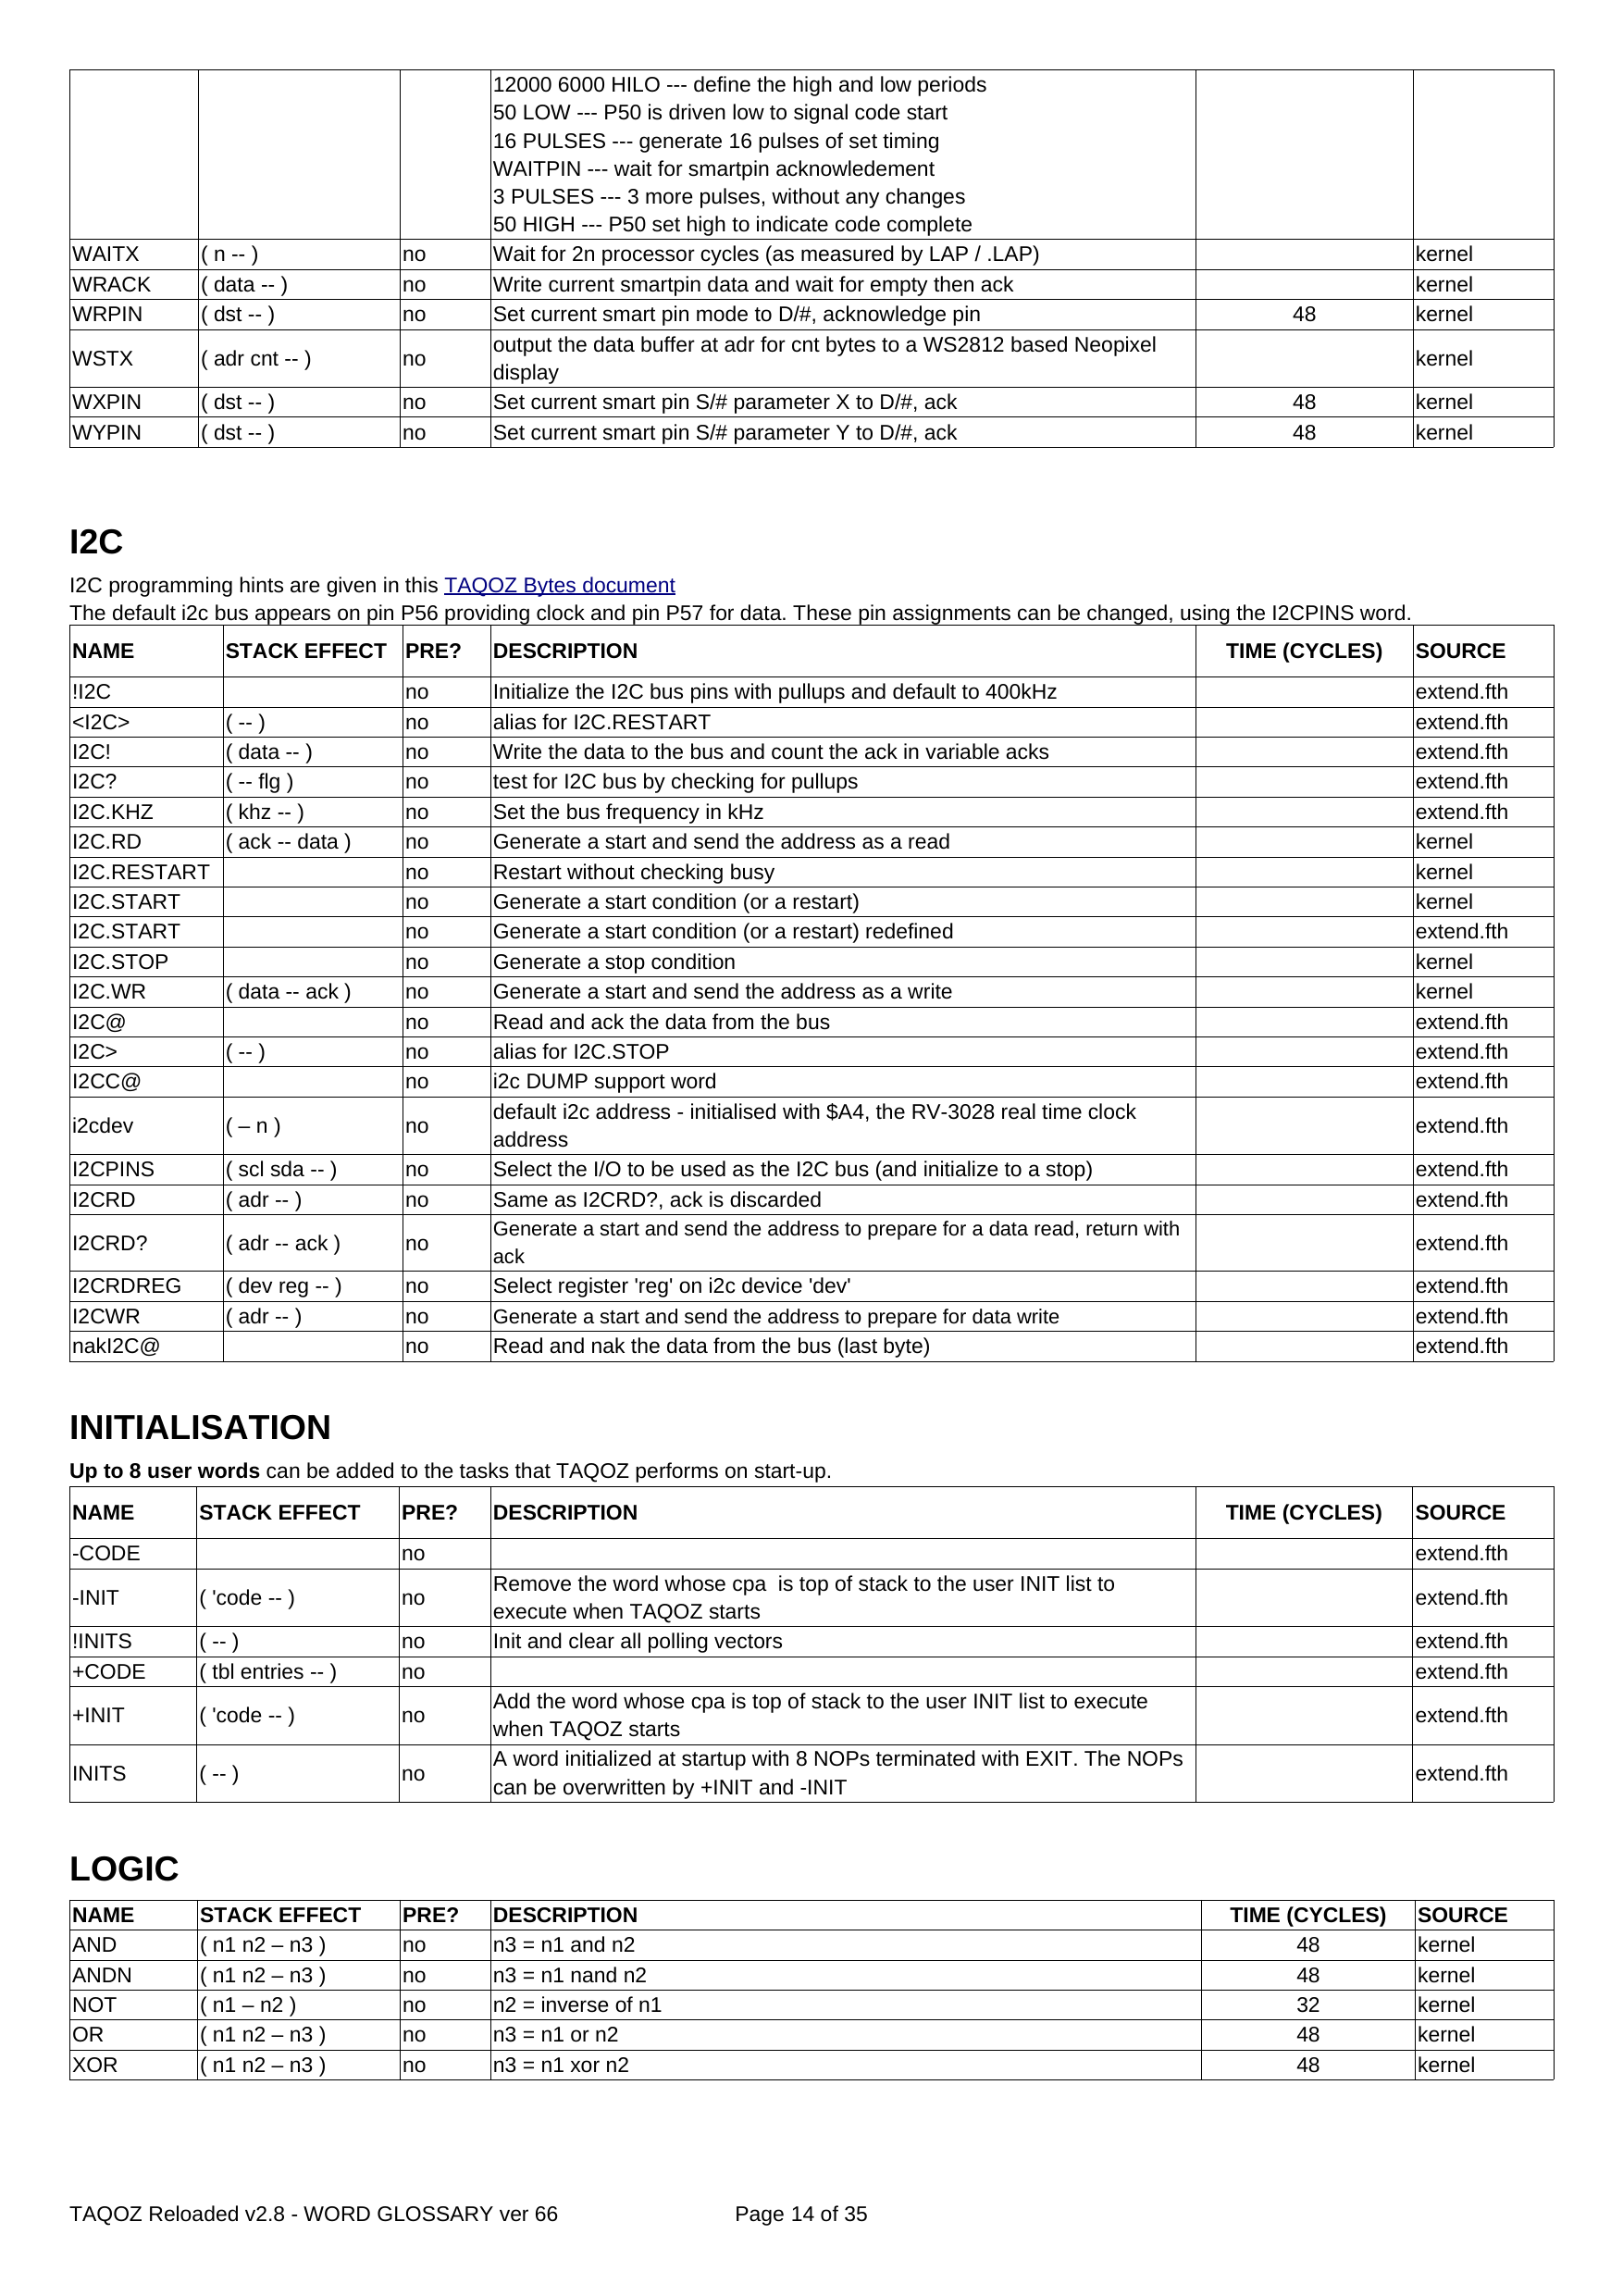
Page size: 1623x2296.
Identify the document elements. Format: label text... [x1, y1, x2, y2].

table_header NAME [70, 1901, 197, 1930]
table_cell <I2C> [70, 708, 223, 737]
table_cell no [401, 1991, 490, 2019]
table_cell i2c DUMP support word [491, 1067, 1196, 1097]
table_cell NOT [70, 1991, 197, 2019]
table_cell no [401, 270, 490, 299]
table_header TIME (CYCLES) [1196, 626, 1413, 676]
table_cell I2C.KHZ [70, 798, 223, 826]
table_cell extend.fth [1414, 767, 1554, 797]
table_cell 48 [1202, 1930, 1415, 1959]
table_cell kernel [1414, 330, 1554, 387]
table_cell I2C> [70, 1037, 223, 1066]
table_cell ( adr -- ack ) [224, 1215, 403, 1271]
table_cell no [403, 977, 490, 1006]
table_cell [1196, 1332, 1413, 1361]
table_cell 48 [1202, 2051, 1415, 2079]
table_cell extend.fth [1414, 1332, 1554, 1361]
table_header SOURCE [1416, 1901, 1554, 1930]
table_cell [224, 1332, 403, 1361]
table_cell A word initialized at startup with 8 NOPs terminated with EXIT. The NOPs can be overwritten by +INIT and -INIT [491, 1745, 1196, 1802]
table_cell no [403, 1037, 490, 1066]
table_header STACK EFFECT [197, 1487, 399, 1538]
table_cell extend.fth [1414, 1185, 1554, 1214]
table_header PRE? [400, 1487, 490, 1538]
table_cell I2C.WR [70, 977, 223, 1006]
table_cell I2CWR [70, 1302, 223, 1331]
table_header TIME (CYCLES) [1196, 1487, 1412, 1538]
table_cell extend.fth [1414, 1037, 1554, 1066]
table_cell [224, 1067, 403, 1097]
table_cell Generate a start condition (or a restart) redefined [491, 917, 1196, 947]
table_cell no [403, 1272, 490, 1301]
table_cell extend.fth [1413, 1745, 1554, 1802]
table_cell ( tbl entries -- ) [197, 1657, 399, 1686]
table_cell ( -- ) [197, 1745, 399, 1802]
text I2C programming hints are given in this TAQOZ Bytes document [69, 573, 1554, 597]
table_cell [1196, 1037, 1413, 1066]
table_cell I2C.RESTART [70, 858, 223, 887]
table_cell [224, 887, 403, 916]
table_cell 48 [1202, 2020, 1415, 2050]
table_cell no [403, 1067, 490, 1097]
table_cell extend.fth [1414, 1155, 1554, 1184]
table_cell extend.fth [1414, 1067, 1554, 1097]
table_cell Generate a start and send the address as a write [491, 977, 1196, 1006]
table_cell ( data -- ) [199, 270, 400, 299]
table_cell ( n1 n2 – n3 ) [198, 1961, 400, 1990]
table_cell [1196, 1215, 1413, 1271]
table_cell [1196, 977, 1413, 1006]
table_cell extend.fth [1414, 677, 1554, 706]
table_cell [1196, 708, 1413, 737]
table_cell ( data -- ack ) [224, 977, 403, 1006]
table_cell Generate a start and send the address to prepare for data write [491, 1302, 1196, 1331]
table_cell kernel [1416, 1961, 1554, 1990]
table_cell +INIT [70, 1687, 196, 1744]
table_cell I2C.STOP [70, 948, 223, 976]
table_cell ( dev reg -- ) [224, 1272, 403, 1301]
table_header NAME [70, 626, 223, 676]
table_cell [197, 1539, 399, 1569]
table_header DESCRIPTION [491, 626, 1196, 676]
table_cell extend.fth [1413, 1570, 1554, 1626]
table_cell Select register 'reg' on i2c device 'dev' [491, 1272, 1196, 1301]
table_cell nakI2C@ [70, 1332, 223, 1361]
table_cell Initialize the I2C bus pins with pullups and default to 400kHz [491, 677, 1196, 706]
table_cell [1196, 1272, 1413, 1301]
table_cell [1196, 1687, 1412, 1744]
table_cell no [401, 2020, 490, 2050]
table_cell [224, 948, 403, 976]
table_cell ( -- flg ) [224, 767, 403, 797]
table_cell 12000 6000 HILO --- define the high and low periods 50 LOW --- P50 is driven low to signal code start 16 PULSES --- generate 16 pulses of set timing WAITPIN --- wait for smartpin acknowledement 3 PULSES --- 3 more pulses, without any changes 50 HIGH --- P50 set high to indicate code complete [491, 70, 1196, 239]
table_cell extend.fth [1413, 1539, 1554, 1569]
table_cell no [401, 417, 490, 447]
table_cell ( scl sda -- ) [224, 1155, 403, 1184]
table_header DESCRIPTION [491, 1901, 1201, 1930]
table_cell no [401, 1930, 490, 1959]
table_cell no [403, 738, 490, 766]
table_cell ( n1 n2 – n3 ) [198, 2051, 400, 2079]
table_cell Init and clear all polling vectors [491, 1627, 1196, 1656]
table_cell [1196, 767, 1413, 797]
table_cell ( 'code -- ) [197, 1570, 399, 1626]
table_cell Read and nak the data from the bus (last byte) [491, 1332, 1196, 1361]
table_cell ( -- ) [224, 708, 403, 737]
table_cell Generate a stop condition [491, 948, 1196, 976]
table_cell [1196, 330, 1413, 387]
table_cell i2cdev [70, 1098, 223, 1154]
table_cell [224, 1008, 403, 1036]
table_cell [491, 1539, 1196, 1569]
table_cell output the data buffer at adr for cnt bytes to a WS2812 based Neopixel display [491, 330, 1196, 387]
table_cell [70, 70, 198, 239]
table_cell [1196, 827, 1413, 857]
table_cell kernel [1414, 827, 1554, 857]
table_cell kernel [1414, 887, 1554, 916]
table_header STACK EFFECT [224, 626, 403, 676]
table_cell 48 [1196, 417, 1413, 447]
table_cell [1196, 858, 1413, 887]
table_cell [199, 70, 400, 239]
table_cell [1196, 270, 1413, 299]
table_cell 48 [1196, 388, 1413, 416]
table_cell kernel [1416, 2051, 1554, 2079]
table_cell no [403, 1302, 490, 1331]
table_cell ( n1 n2 – n3 ) [198, 2020, 400, 2050]
table_cell [224, 677, 403, 706]
table_cell kernel [1414, 300, 1554, 329]
table_cell no [403, 858, 490, 887]
table_cell [1414, 70, 1554, 239]
table_cell I2C.START [70, 917, 223, 947]
table_cell kernel [1416, 1930, 1554, 1959]
table_cell no [401, 240, 490, 269]
table_cell INITS [70, 1745, 196, 1802]
table_cell no [401, 300, 490, 329]
table_cell extend.fth [1414, 1215, 1554, 1271]
table_cell Read and ack the data from the bus [491, 1008, 1196, 1036]
table_cell no [403, 1098, 490, 1154]
table_cell +CODE [70, 1657, 196, 1686]
table_cell -CODE [70, 1539, 196, 1569]
table_cell ( n1 n2 – n3 ) [198, 1930, 400, 1959]
table_cell n3 = n1 or n2 [491, 2020, 1201, 2050]
table_cell kernel [1414, 240, 1554, 269]
table_cell -INIT [70, 1570, 196, 1626]
table_header NAME [70, 1487, 196, 1538]
table_cell Set current smart pin S/# parameter Y to D/#, ack [491, 417, 1196, 447]
table_cell ( adr -- ) [224, 1185, 403, 1214]
table_cell no [403, 948, 490, 976]
table_cell ( n1 – n2 ) [198, 1991, 400, 2019]
table_cell [1196, 1008, 1413, 1036]
table_cell extend.fth [1414, 798, 1554, 826]
table_cell no [403, 677, 490, 706]
table_cell I2CRDREG [70, 1272, 223, 1301]
table_cell Select the I/O to be used as the I2C bus (and initialize to a stop) [491, 1155, 1196, 1184]
table_cell Write the data to the bus and count the ack in variable acks [491, 738, 1196, 766]
table_cell ( dst -- ) [199, 300, 400, 329]
table_cell [1196, 240, 1413, 269]
table_cell extend.fth [1414, 708, 1554, 737]
table_cell ( -- ) [197, 1627, 399, 1656]
table_cell OR [70, 2020, 197, 2050]
table_cell WAITX [70, 240, 198, 269]
table_cell I2CC@ [70, 1067, 223, 1097]
table_cell no [400, 1687, 490, 1744]
table_cell 48 [1202, 1961, 1415, 1990]
table_cell ( data -- ) [224, 738, 403, 766]
table_cell no [400, 1657, 490, 1686]
table_cell Add the word whose cpa is top of stack to the user INIT list to execute when TAQOZ starts [491, 1687, 1196, 1744]
table_cell no [400, 1745, 490, 1802]
table_cell extend.fth [1414, 1008, 1554, 1036]
table_cell default i2c address - initialised with $A4, the RV-3028 real time clock address [491, 1098, 1196, 1154]
table_cell !INITS [70, 1627, 196, 1656]
table_cell Generate a start condition (or a restart) [491, 887, 1196, 916]
table_cell n3 = n1 nand n2 [491, 1961, 1201, 1990]
table_cell ( n -- ) [199, 240, 400, 269]
table_cell [1196, 677, 1413, 706]
table_cell kernel [1414, 977, 1554, 1006]
table_cell Generate a start and send the address as a read [491, 827, 1196, 857]
table_cell n3 = n1 xor n2 [491, 2051, 1201, 2079]
table_cell ( adr -- ) [224, 1302, 403, 1331]
table_cell WSTX [70, 330, 198, 387]
table_cell no [401, 330, 490, 387]
table_cell alias for I2C.STOP [491, 1037, 1196, 1066]
table_cell Restart without checking busy [491, 858, 1196, 887]
table_cell [1196, 1067, 1413, 1097]
table_cell [1196, 1657, 1412, 1686]
table_cell Generate a start and send the address to prepare for a data read, return with ack [491, 1215, 1196, 1271]
table_cell I2C.START [70, 887, 223, 916]
table_header SOURCE [1413, 1487, 1554, 1538]
table_cell [1196, 798, 1413, 826]
table_cell Set current smart pin mode to D/#, acknowledge pin [491, 300, 1196, 329]
table_cell 48 [1196, 300, 1413, 329]
table_cell test for I2C bus by checking for pullups [491, 767, 1196, 797]
table_cell extend.fth [1413, 1627, 1554, 1656]
table_cell extend.fth [1414, 1272, 1554, 1301]
table_cell kernel [1416, 1991, 1554, 2019]
table_cell no [401, 388, 490, 416]
table_cell ( 'code -- ) [197, 1687, 399, 1744]
table_cell [401, 70, 490, 239]
table_cell ( adr cnt -- ) [199, 330, 400, 387]
table_cell kernel [1414, 858, 1554, 887]
table_cell kernel [1414, 270, 1554, 299]
subtitle INITIALISATION [69, 1408, 1554, 1447]
table_cell no [403, 1008, 490, 1036]
table_cell extend.fth [1414, 1302, 1554, 1331]
table_cell extend.fth [1414, 738, 1554, 766]
table_cell Remove the word whose cpa is top of stack to the user INIT list to execute when TAQOZ starts [491, 1570, 1196, 1626]
table_cell AND [70, 1930, 197, 1959]
table_cell WRPIN [70, 300, 198, 329]
table_cell no [400, 1570, 490, 1626]
table_cell no [400, 1539, 490, 1569]
table_header STACK EFFECT [198, 1901, 400, 1930]
table_cell I2CPINS [70, 1155, 223, 1184]
table_cell ( khz -- ) [224, 798, 403, 826]
table_cell ( dst -- ) [199, 417, 400, 447]
subtitle I2C [69, 521, 1554, 561]
table_header PRE? [403, 626, 490, 676]
table_cell [1196, 1627, 1412, 1656]
table_cell [1196, 1570, 1412, 1626]
table_cell [1196, 917, 1413, 947]
table_cell !I2C [70, 677, 223, 706]
table_cell extend.fth [1414, 1098, 1554, 1154]
table_cell [1196, 1155, 1413, 1184]
table_cell extend.fth [1414, 917, 1554, 947]
table_cell kernel [1414, 948, 1554, 976]
table_cell WYPIN [70, 417, 198, 447]
table_cell no [403, 767, 490, 797]
table_cell no [403, 1155, 490, 1184]
table_cell [1196, 1098, 1413, 1154]
table_cell no [403, 1332, 490, 1361]
table_cell [491, 1657, 1196, 1686]
table_cell no [403, 917, 490, 947]
table_cell extend.fth [1413, 1657, 1554, 1686]
table_cell I2C.RD [70, 827, 223, 857]
table_cell no [403, 827, 490, 857]
table_cell [1196, 70, 1413, 239]
table_cell I2CRD [70, 1185, 223, 1214]
table_cell ( ack -- data ) [224, 827, 403, 857]
table_cell no [401, 2051, 490, 2079]
table_cell ( dst -- ) [199, 388, 400, 416]
table_cell XOR [70, 2051, 197, 2079]
table_cell 32 [1202, 1991, 1415, 2019]
table_cell [1196, 1185, 1413, 1214]
subtitle LOGIC [69, 1848, 1554, 1888]
table_cell Wait for 2n processor cycles (as measured by LAP / .LAP) [491, 240, 1196, 269]
table_cell kernel [1416, 2020, 1554, 2050]
table_cell [1196, 1302, 1413, 1331]
table_cell [1196, 948, 1413, 976]
table_cell Set the bus frequency in kHz [491, 798, 1196, 826]
text Up to 8 user words can be added to the tasks that TAQOZ performs on start-up. [69, 1458, 1554, 1483]
table_cell n3 = n1 and n2 [491, 1930, 1201, 1959]
text The default i2c bus appears on pin P56 providing clock and pin P57 for data. These pin assignments can be changed, using the I2CPINS word. [69, 601, 1554, 625]
table_cell ANDN [70, 1961, 197, 1990]
table_cell no [403, 708, 490, 737]
table_cell kernel [1414, 388, 1554, 416]
table_header DESCRIPTION [491, 1487, 1196, 1538]
table_cell I2CRD? [70, 1215, 223, 1271]
table_cell [1196, 1539, 1412, 1569]
table_cell I2C! [70, 738, 223, 766]
table_cell kernel [1414, 417, 1554, 447]
table_cell I2C@ [70, 1008, 223, 1036]
table_cell WXPIN [70, 388, 198, 416]
table_cell alias for I2C.RESTART [491, 708, 1196, 737]
table_cell no [403, 887, 490, 916]
table_cell I2C? [70, 767, 223, 797]
table_cell no [400, 1627, 490, 1656]
table_header PRE? [401, 1901, 490, 1930]
table_cell [1196, 1745, 1412, 1802]
table_cell Same as I2CRD?, ack is discarded [491, 1185, 1196, 1214]
table_cell [1196, 738, 1413, 766]
table_cell [224, 858, 403, 887]
table_cell extend.fth [1413, 1687, 1554, 1744]
table_header SOURCE [1414, 626, 1554, 676]
table_cell WRACK [70, 270, 198, 299]
table_cell no [403, 1215, 490, 1271]
table_cell ( -- ) [224, 1037, 403, 1066]
table_cell Set current smart pin S/# parameter X to D/#, ack [491, 388, 1196, 416]
table_cell Write current smartpin data and wait for empty then ack [491, 270, 1196, 299]
table_cell ( – n ) [224, 1098, 403, 1154]
table_cell no [403, 1185, 490, 1214]
table_cell no [403, 798, 490, 826]
table_cell [224, 917, 403, 947]
table_cell n2 = inverse of n1 [491, 1991, 1201, 2019]
table_cell [1196, 887, 1413, 916]
table_header TIME (CYCLES) [1202, 1901, 1415, 1930]
table_cell no [401, 1961, 490, 1990]
